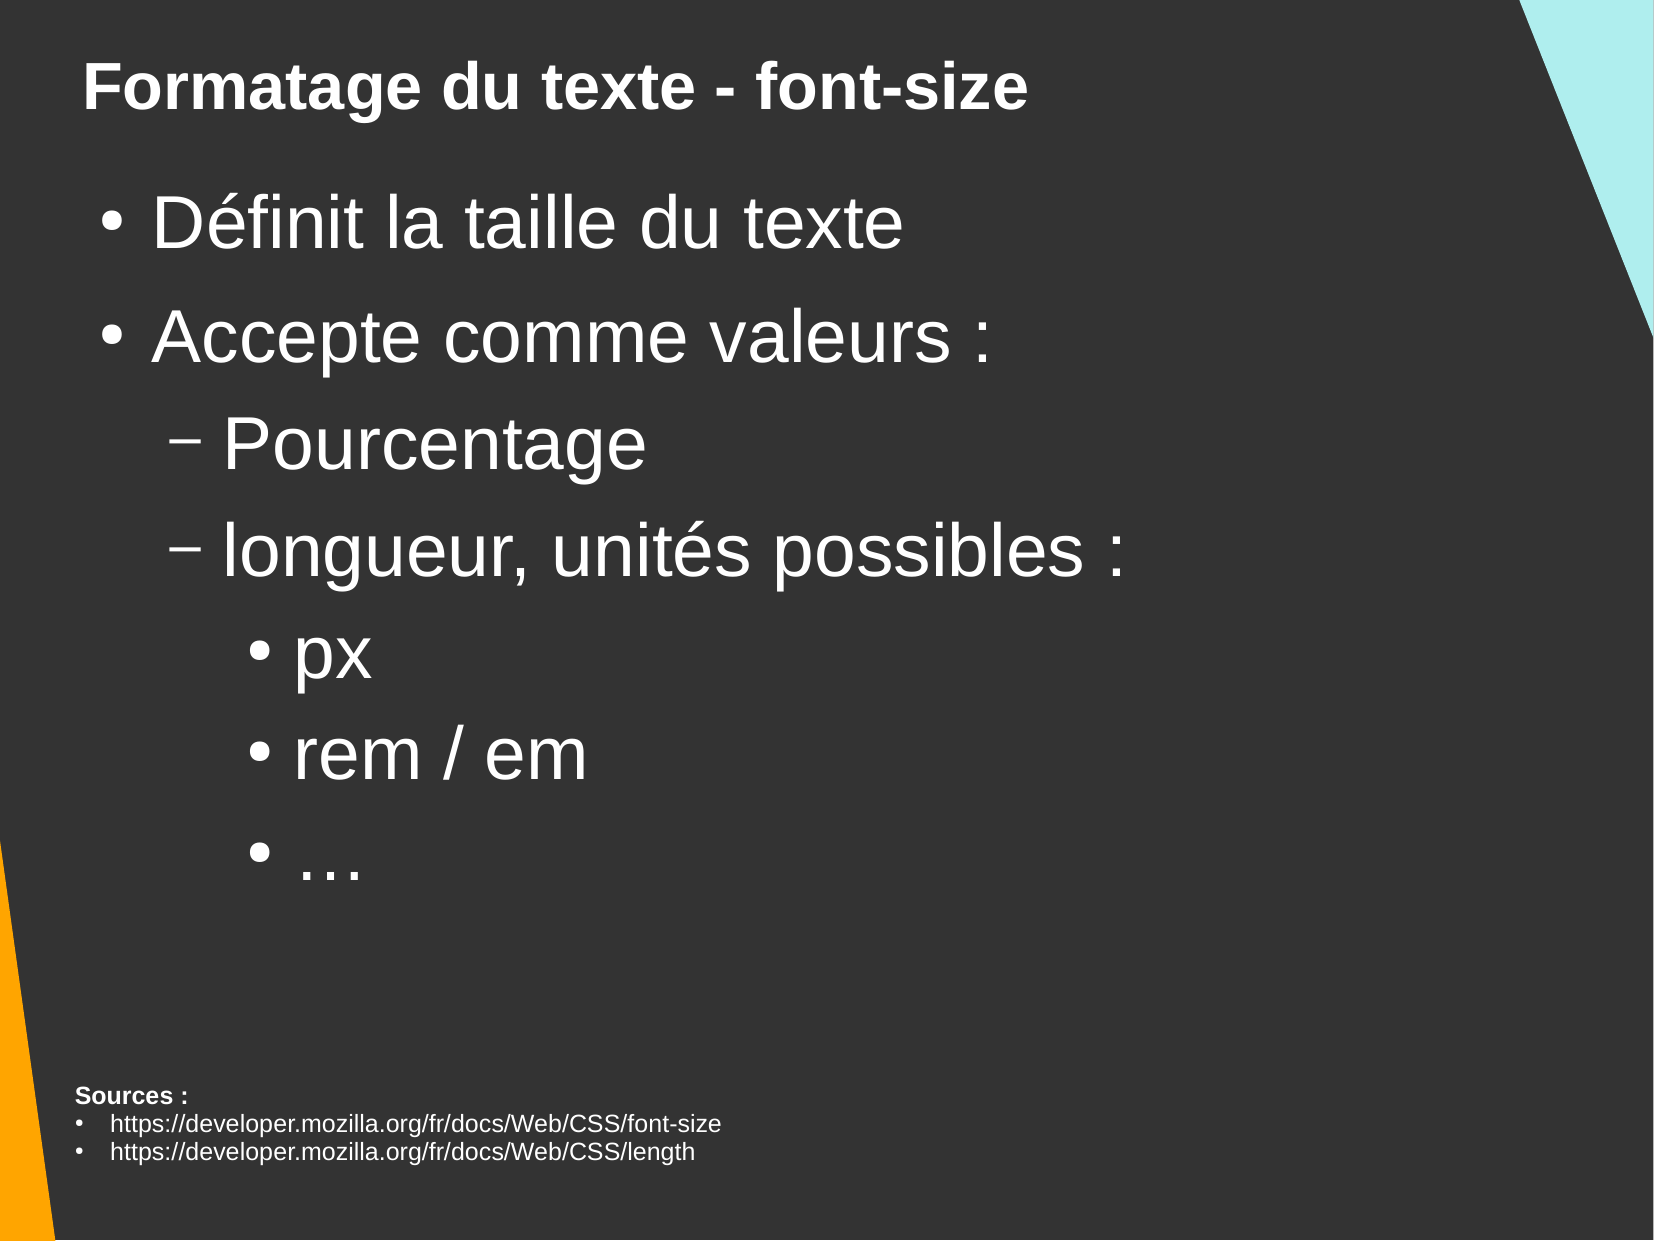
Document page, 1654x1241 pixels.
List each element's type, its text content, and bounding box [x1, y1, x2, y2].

list Définit la taille du texte Accepte comme valeurs : Pourcentage longueur, unités possibles : px rem / em … [80, 180, 1605, 1028]
text_box [1519, 0, 1654, 340]
text_box Sources : https://developer.mozilla.org/fr/docs/Web/CSS/font-size https://developer.mozilla.org/fr/docs/Web/CSS/length [60, 1074, 1546, 1241]
text_box [0, 840, 56, 1241]
title Formatage du texte - font-size [82, 49, 1571, 152]
